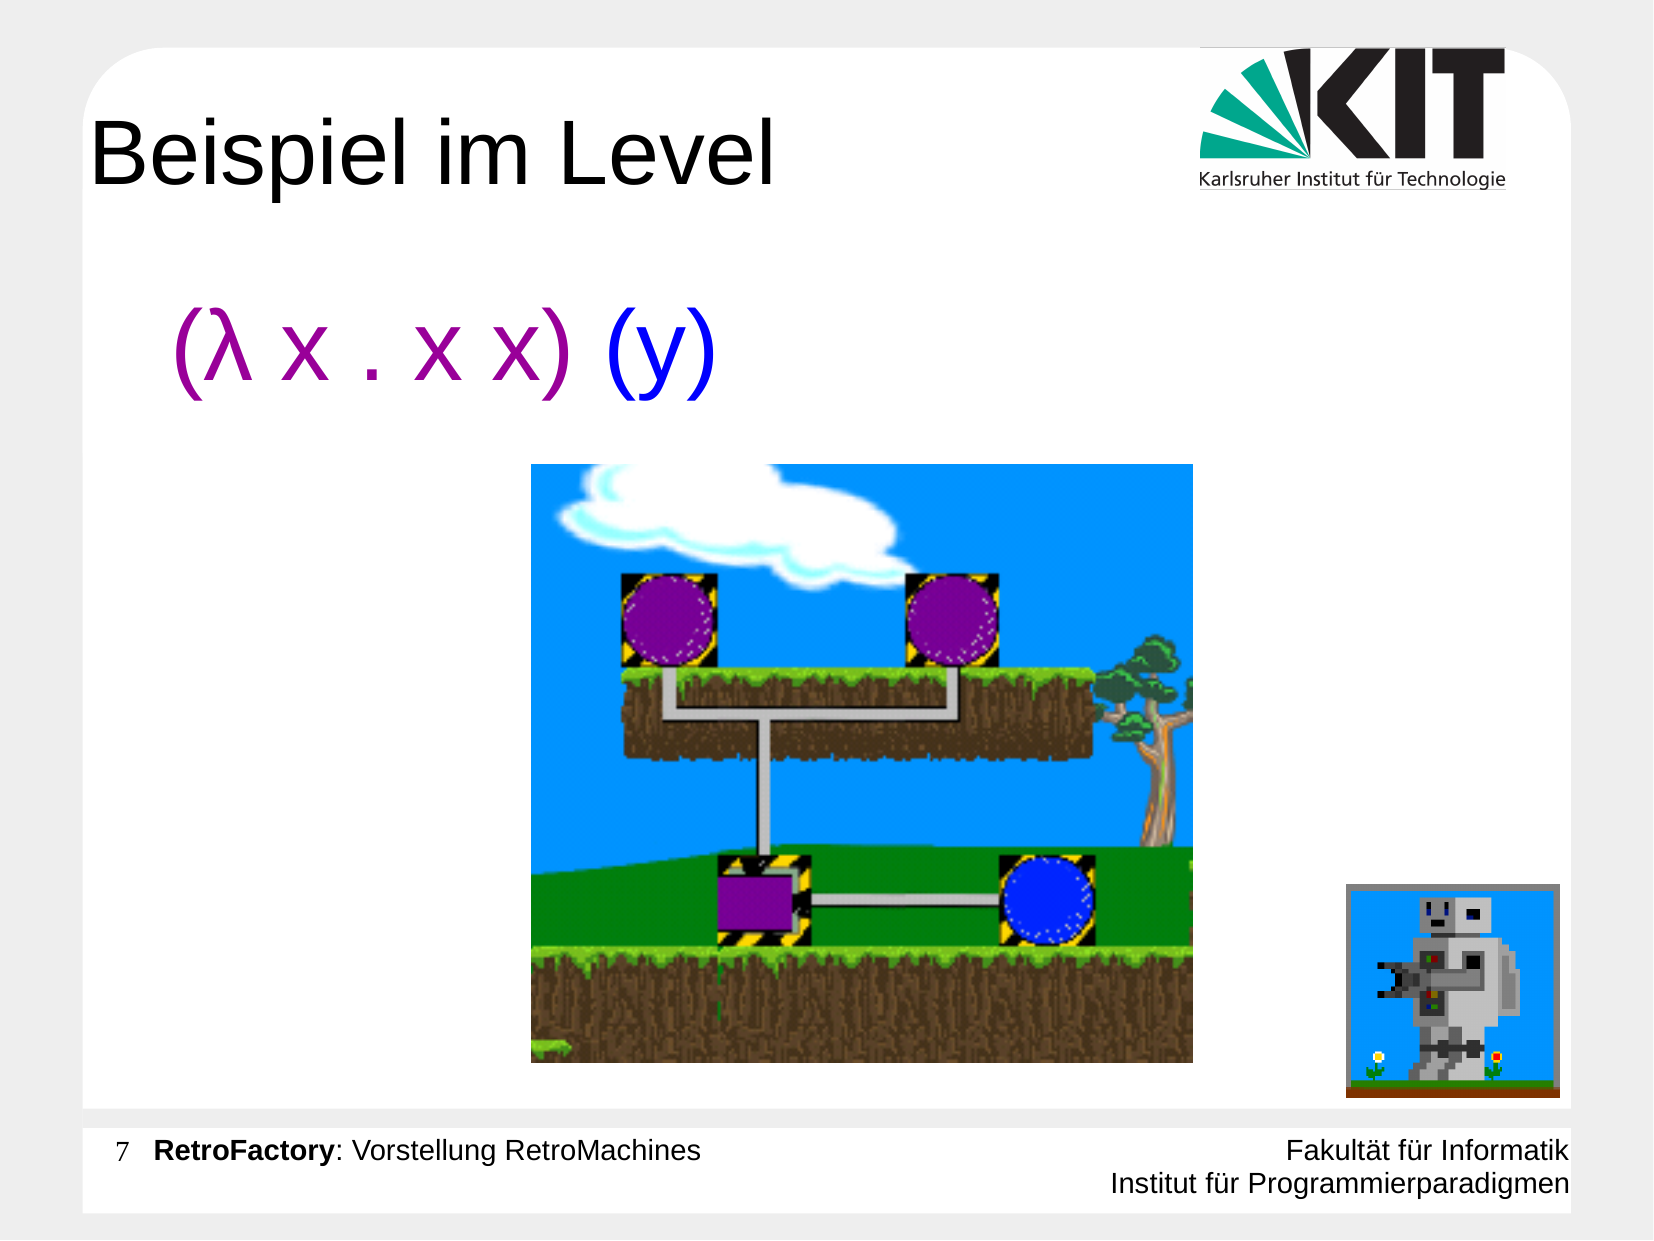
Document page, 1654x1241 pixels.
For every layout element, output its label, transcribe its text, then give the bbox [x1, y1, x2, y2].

picture [1555, 884, 1560, 1098]
picture [1200, 47, 1506, 190]
title Beispiel im Level [88, 49, 1329, 257]
picture [531, 464, 1193, 1063]
list (λ x . x x) (y) [99, 290, 1555, 1109]
